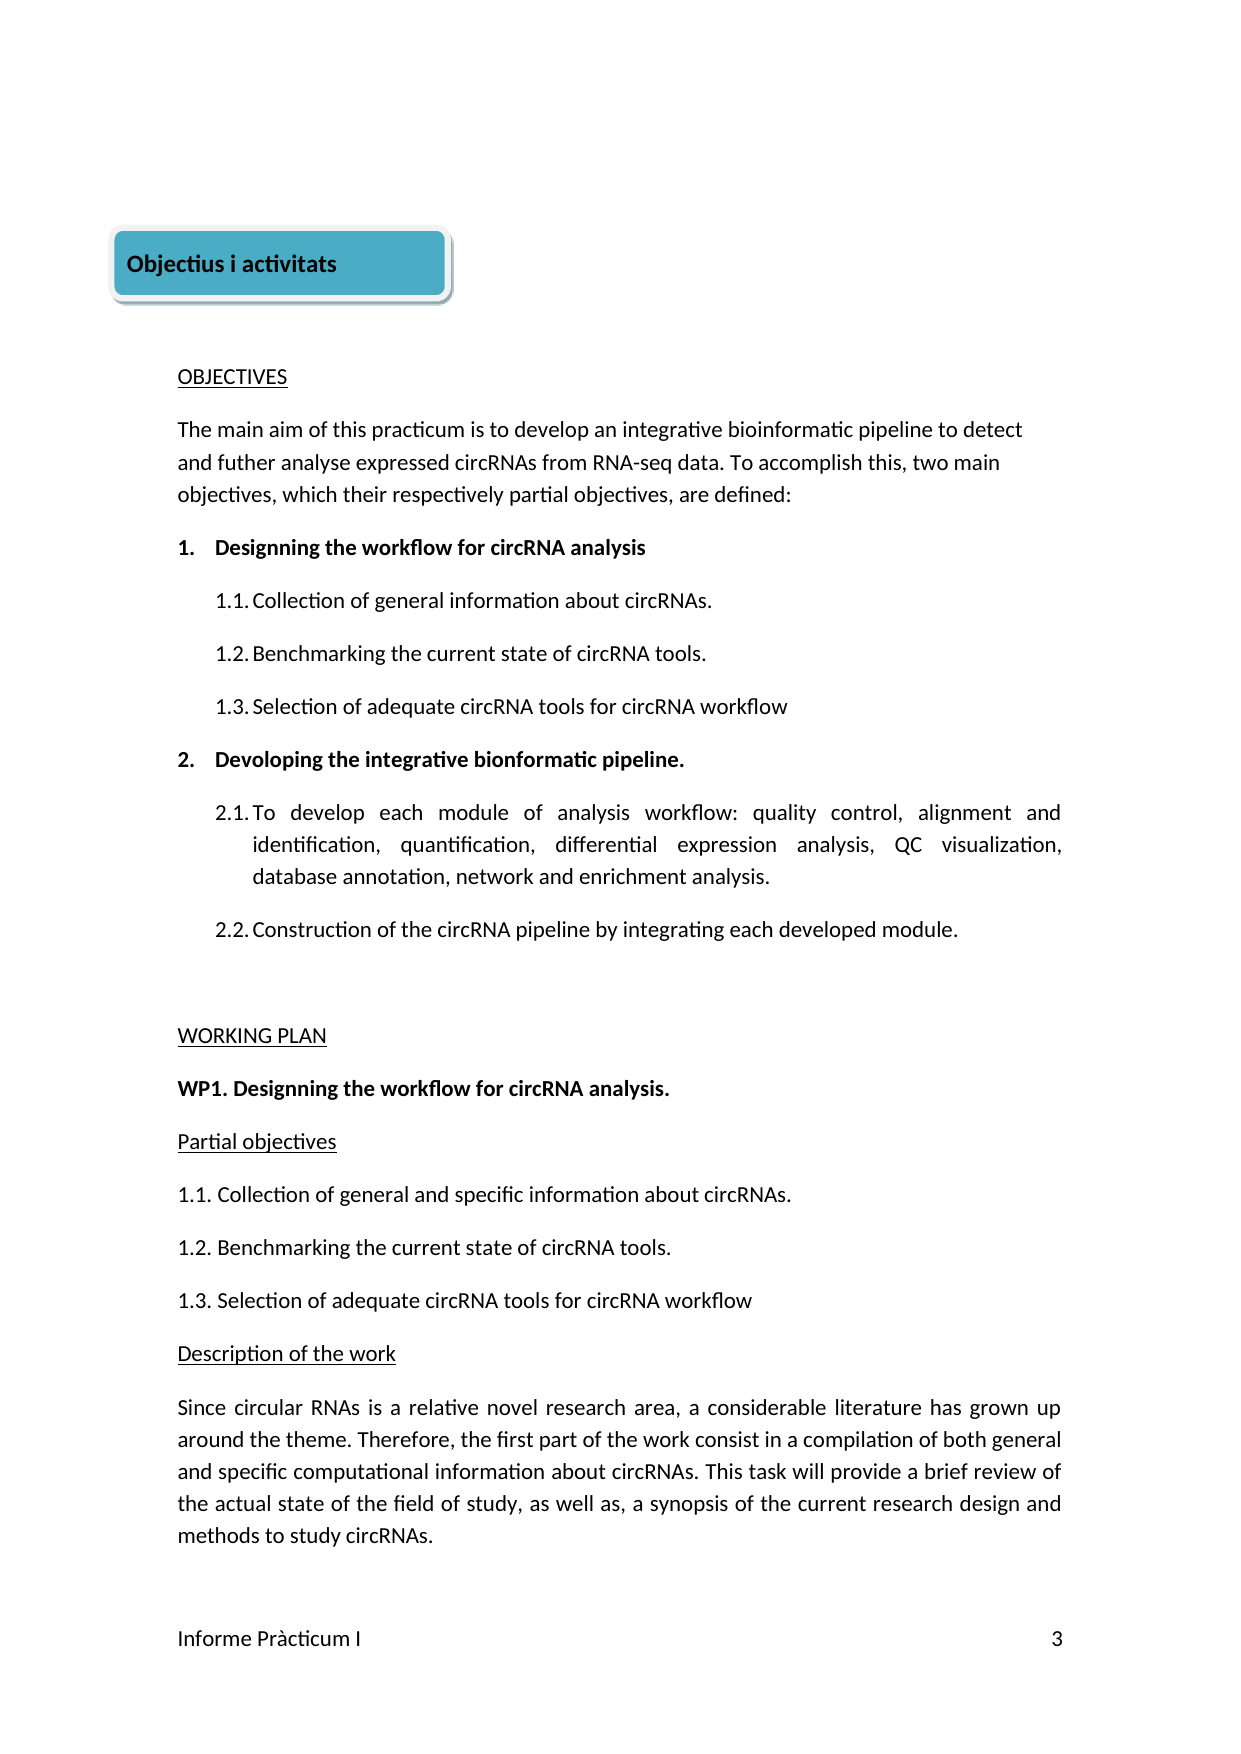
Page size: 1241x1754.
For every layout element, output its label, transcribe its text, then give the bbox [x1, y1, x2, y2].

text 1.1. Collection of general and specific information about circRNAs. [177, 1181, 1063, 1208]
list Devoloping the integrative bionformatic pipeline. [177, 745, 1063, 773]
text The main aim of this practicum is to develop an integrative bioinformatic pipeline to detect and futher analyse expressed circRNAs from RNA-seq data. To accomplish this, two main objectives, which their respectively partial objectives, are defined: [177, 416, 1063, 508]
list Benchmarking the current state of circRNA tools. [215, 639, 1063, 667]
text Description of the work [177, 1339, 1063, 1368]
text WP1. Designning the workflow for circRNA analysis. [177, 1074, 1063, 1102]
text Objectius i activitats [127, 248, 443, 277]
list Construction of the circRNA pipeline by integrating each developed module. [215, 915, 1063, 943]
text 1.3. Selection of adequate circRNA tools for circRNA workflow [177, 1287, 1063, 1314]
text WORKING PLAN [177, 1021, 1063, 1049]
list Selection of adequate circRNA tools for circRNA workflow [215, 692, 1063, 720]
list To develop each module of analysis workflow: quality control, alignment and identification, quantification, differential expression analysis, QC visualization, database annotation, network and enrichment analysis. [215, 798, 1063, 890]
text OBJECTIVES [177, 362, 1063, 391]
list Collection of general information about circRNAs. [215, 586, 1063, 614]
list Designning the workflow for circRNA analysis [177, 533, 1063, 561]
text Partial objectives [177, 1127, 1063, 1156]
text 1.2. Benchmarking the current state of circRNA tools. [177, 1233, 1063, 1262]
text Since circular RNAs is a relative novel research area, a considerable literature has grown up around the theme. Therefore, the first part of the work consist in a compilation of both general and specific computational information about circRNAs. This task will provide a brief review of the actual state of the field of study, as well as, a synopsis of the current research design and methods to study circRNAs. [177, 1393, 1063, 1549]
